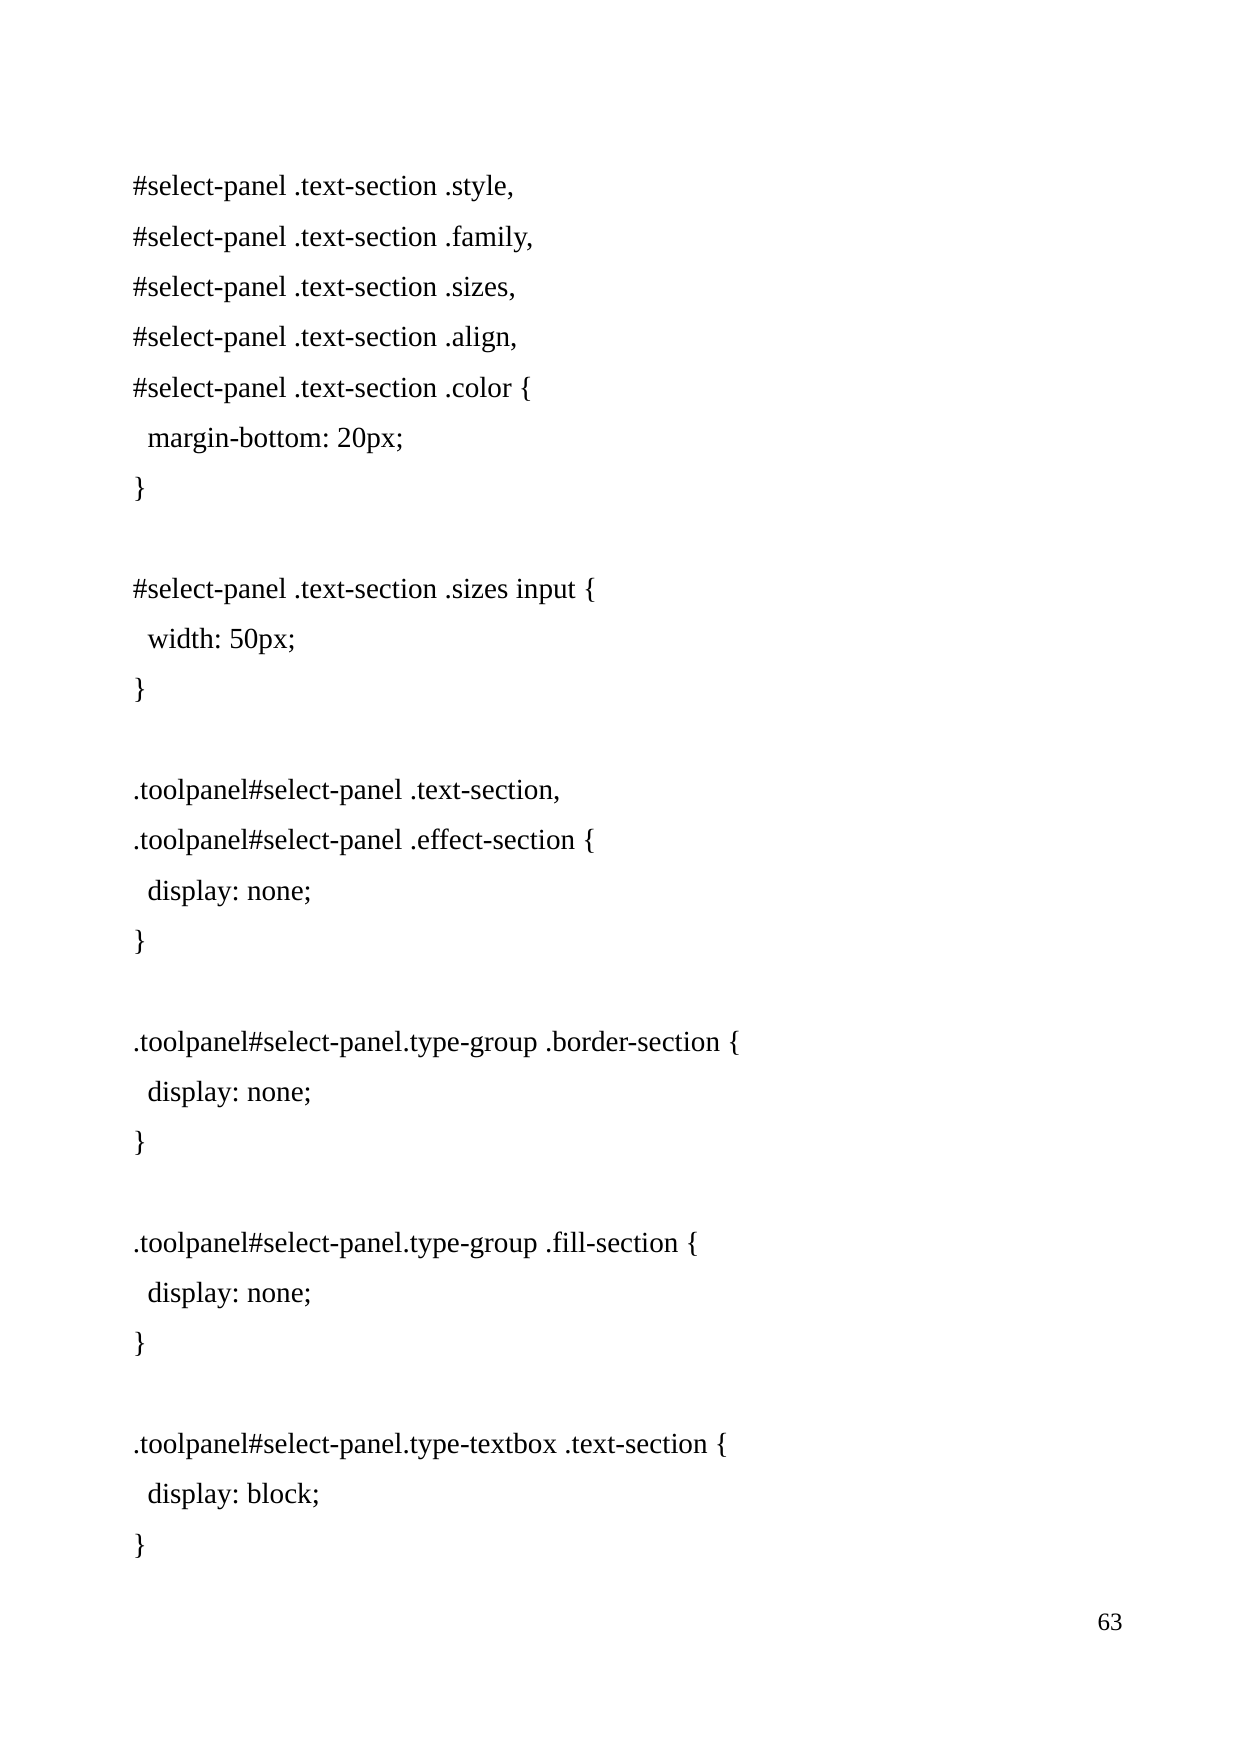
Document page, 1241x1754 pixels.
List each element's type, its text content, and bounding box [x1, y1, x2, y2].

text #select-panel .text-section .sizes input { [118, 571, 1122, 604]
text .toolpanel#select-panel .text-section, [118, 772, 1122, 806]
text .toolpanel#select-panel.type-group .border-section { [118, 1024, 1122, 1057]
text display: none; [118, 1074, 1122, 1108]
text #select-panel .text-section .color { [118, 370, 1122, 403]
text .toolpanel#select-panel .effect-section { [118, 822, 1122, 856]
text } [118, 672, 1122, 705]
text } [118, 1326, 1122, 1359]
text #select-panel .text-section .align, [118, 319, 1122, 353]
text } [118, 923, 1122, 957]
text margin-bottom: 20px; [118, 420, 1122, 453]
text .toolpanel#select-panel.type-textbox .text-section { [118, 1426, 1122, 1460]
text display: none; [118, 873, 1122, 906]
text #select-panel .text-section .sizes, [118, 269, 1122, 303]
text .toolpanel#select-panel.type-group .fill-section { [118, 1225, 1122, 1258]
text display: block; [118, 1477, 1122, 1510]
text } [118, 470, 1122, 504]
text width: 50px; [118, 621, 1122, 655]
text } [118, 1527, 1122, 1560]
text #select-panel .text-section .style, [118, 168, 1122, 202]
text #select-panel .text-section .family, [118, 219, 1122, 252]
text display: none; [118, 1275, 1122, 1309]
text } [118, 1124, 1122, 1158]
